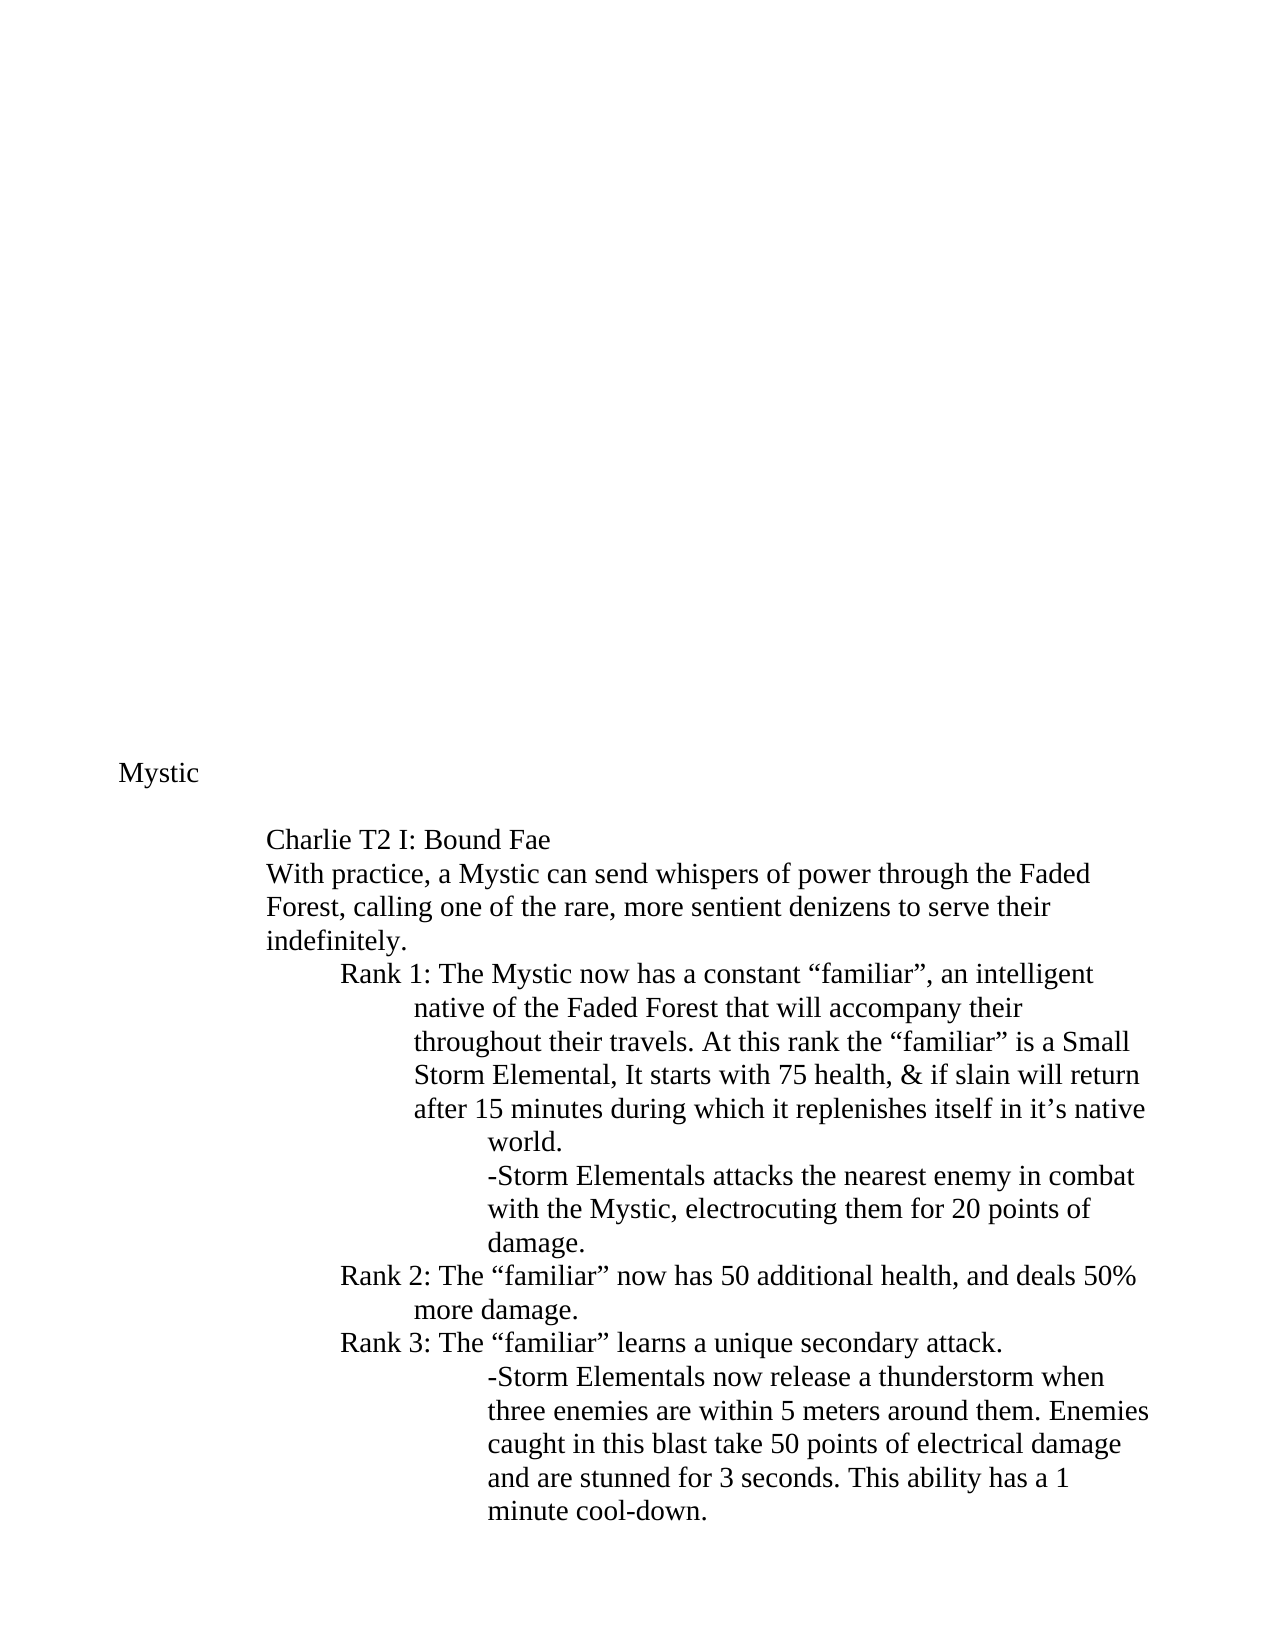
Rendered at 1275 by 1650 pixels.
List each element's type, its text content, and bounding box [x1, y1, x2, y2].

text Rank 1: The Mystic now has a constant “familiar”, an intelligent native of the Faded Forest that will accompany their throughout their travels. At this rank the “familiar” is a Small Storm Elemental, It starts with 75 health, & if slain will return after 15 minutes during which it replenishes itself in it’s native world. [118, 957, 1157, 1158]
text Rank 2: The “familiar” now has 50 additional health, and deals 50% more damage. [118, 1258, 1157, 1326]
text Mystic [118, 755, 1157, 789]
text With practice, a Mystic can send whispers of power through the Faded Forest, calling one of the rare, more sentient denizens to serve their indefinitely. [118, 856, 1157, 957]
text -Storm Elementals attacks the nearest enemy in combat with the Mystic, electrocuting them for 20 points of damage. [118, 1158, 1157, 1258]
text Rank 3: The “familiar” learns a unique secondary attack. -Storm Elementals now release a thunderstorm when three enemies are within 5 meters around them. Enemies caught in this blast take 50 points of electrical damage and are stunned for 3 seconds. This ability has a 1 minute cool-down. [118, 1326, 1157, 1527]
text Charlie T2 I: Bound Fae [118, 822, 1157, 856]
